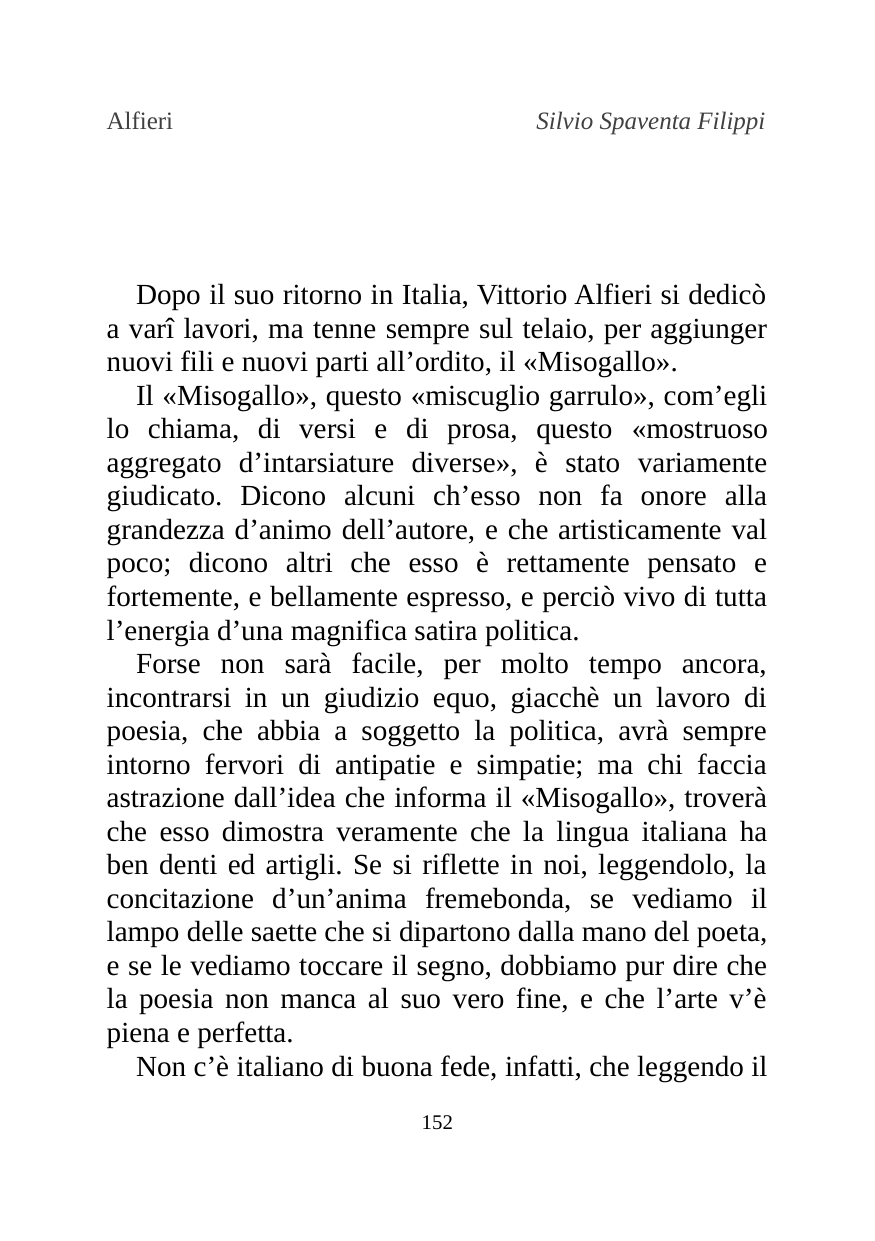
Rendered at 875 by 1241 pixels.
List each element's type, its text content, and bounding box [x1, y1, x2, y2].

text Forse non sarà facile, per molto tempo ancora, incontrarsi in un giudizio equo, giacchè un lavoro di poesia, che abbia a soggetto la politica, avrà sempre intorno fervori di antipatie e simpatie; ma chi faccia astrazione dall’idea che informa il «Misogallo», troverà che esso dimostra veramente che la lingua italiana ha ben denti ed artigli. Se si riflette in noi, leggendolo, la concitazione d’un’anima fremebonda, se vediamo il lampo delle saette che si dipartono dalla mano del poeta, e se le vediamo toccare il segno, dobbiamo pur dire che la poesia non manca al suo vero fine, e che l’arte v’è piena e perfetta. [106, 646, 768, 1049]
text Dopo il suo ritorno in Italia, Vittorio Alfieri si dedicò a varî lavori, ma tenne sempre sul telaio, per aggiunger nuovi fili e nuovi parti all’ordito, il «Misogallo». [106, 277, 768, 378]
text Il «Misogallo», questo «miscuglio garrulo», com’egli lo chiama, di versi e di prosa, questo «mostruoso aggregato d’intarsiature diverse», è stato variamente giudicato. Dicono alcuni ch’esso non fa onore alla grandezza d’animo dell’autore, e che artisticamente val poco; dicono altri che esso è rettamente pensato e fortemente, e bellamente espresso, e perciò vivo di tutta l’energia d’una magnifica satira politica. [106, 378, 768, 646]
text Non c’è italiano di buona fede, infatti, che leggendo il [106, 1049, 768, 1082]
